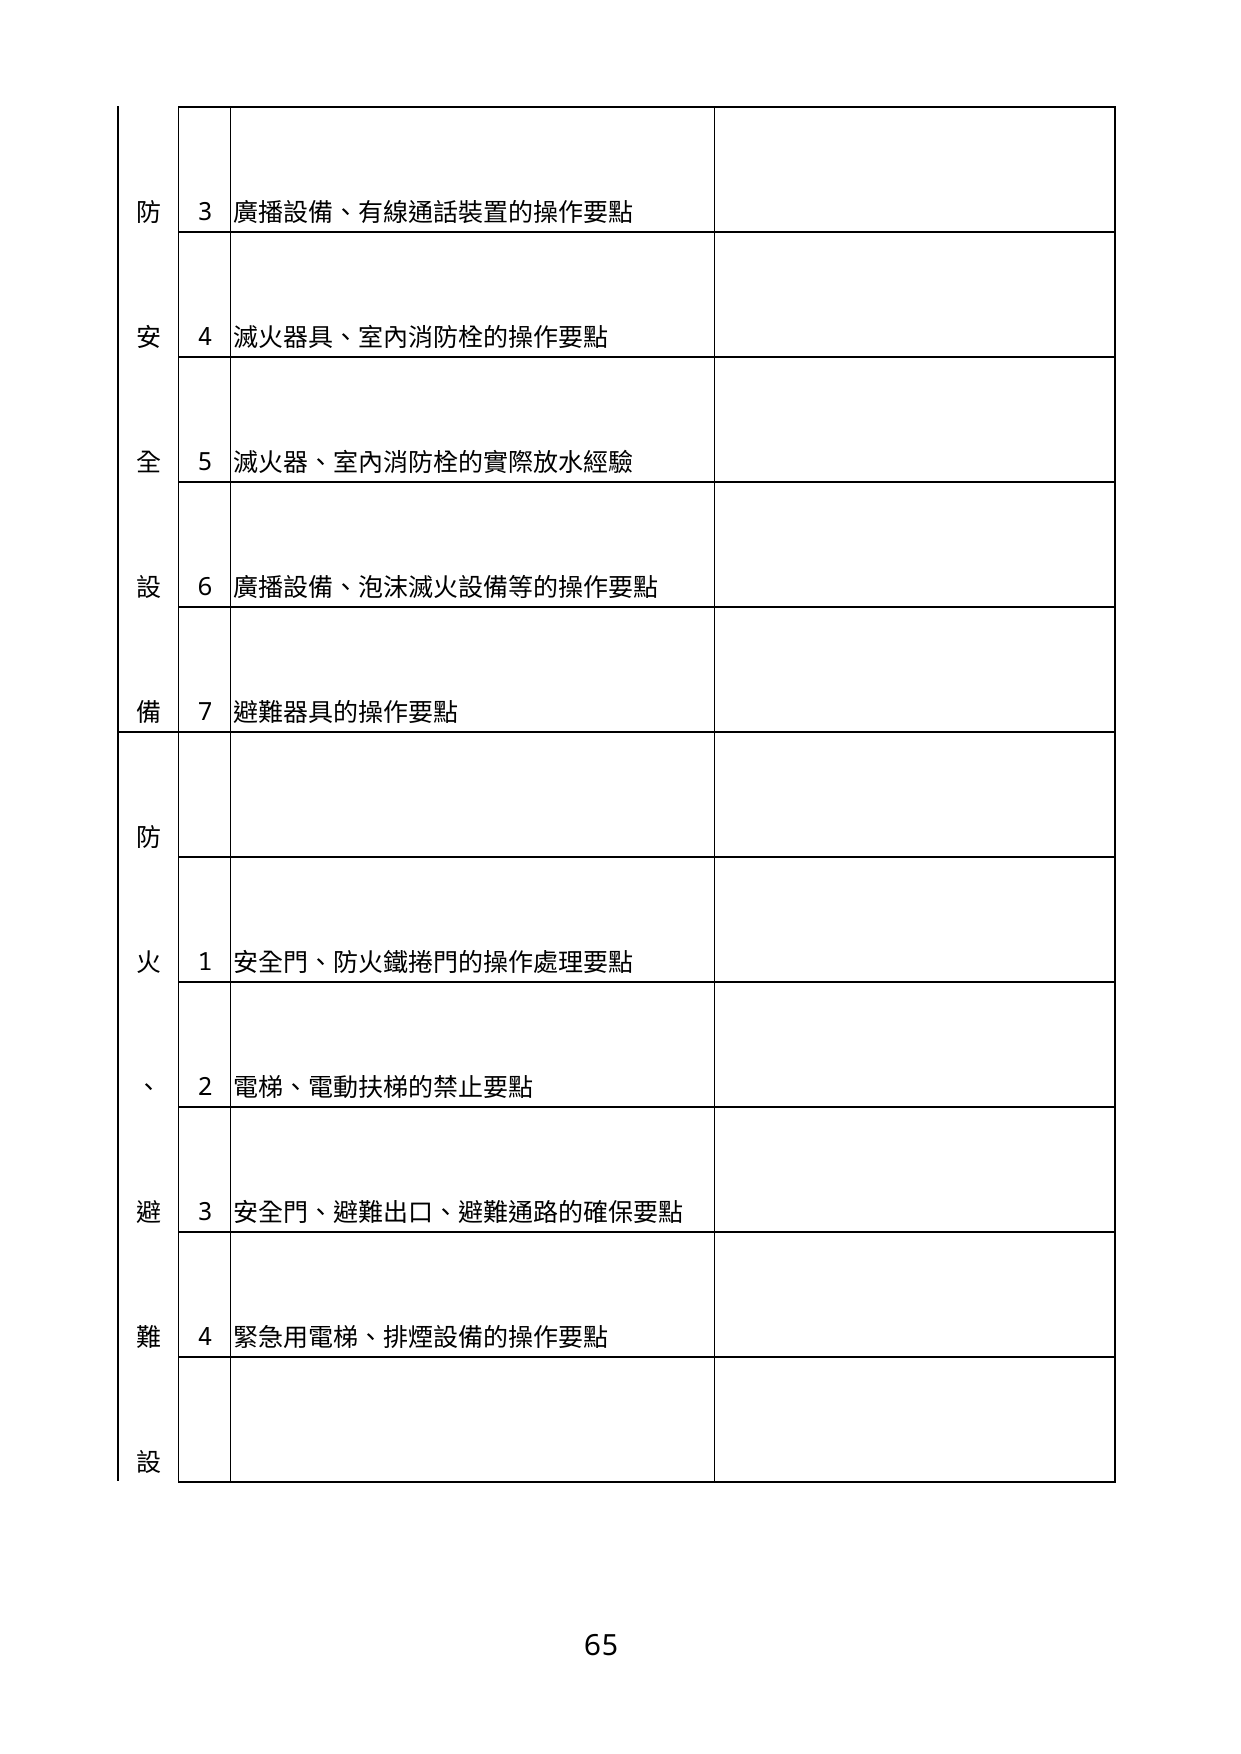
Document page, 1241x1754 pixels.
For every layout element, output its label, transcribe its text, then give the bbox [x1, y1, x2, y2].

table_cell [715, 233, 1114, 356]
table_cell [715, 858, 1114, 981]
table_cell 避難器具的操作要點 [231, 608, 714, 731]
table_cell 難 [119, 1231, 178, 1356]
table_cell 設 [119, 1356, 178, 1481]
table_cell 5 [179, 358, 230, 481]
table_cell [179, 733, 230, 856]
table_cell 電梯、電動扶梯的禁止要點 [231, 983, 714, 1106]
table_cell 設 [119, 481, 178, 606]
table_cell [715, 1358, 1114, 1481]
table_cell 廣播設備、有線通話裝置的操作要點 [231, 108, 714, 231]
table_cell [231, 733, 714, 856]
table_cell 安全門、防火鐵捲門的操作處理要點 [231, 858, 714, 981]
table_cell 3 [179, 108, 230, 231]
table_cell [231, 1358, 714, 1481]
table_cell 、 [119, 981, 178, 1106]
table_cell [715, 1108, 1114, 1231]
table_cell 安全門、避難出口、避難通路的確保要點 [231, 1108, 714, 1231]
table_cell [715, 983, 1114, 1106]
table_cell [715, 608, 1114, 731]
table_cell [715, 108, 1114, 231]
table_cell 防 [119, 106, 178, 231]
table_cell 4 [179, 233, 230, 356]
table_cell 1 [179, 858, 230, 981]
table_cell [715, 1233, 1114, 1356]
table_cell 火 [119, 856, 178, 981]
table_cell 3 [179, 1108, 230, 1231]
table_cell 2 [179, 983, 230, 1106]
table_cell 避 [119, 1106, 178, 1231]
table_cell [715, 733, 1114, 856]
table_cell 4 [179, 1233, 230, 1356]
table_cell 安 [119, 231, 178, 356]
table_cell [179, 1358, 230, 1481]
table_cell 全 [119, 356, 178, 481]
table_cell 6 [179, 483, 230, 606]
table_cell [715, 358, 1114, 481]
table_cell 防 [119, 733, 178, 856]
table_cell 緊急用電梯、排煙設備的操作要點 [231, 1233, 714, 1356]
table_cell 廣播設備、泡沫滅火設備等的操作要點 [231, 483, 714, 606]
table_cell 滅火器、室內消防栓的實際放水經驗 [231, 358, 714, 481]
table_cell 滅火器具、室內消防栓的操作要點 [231, 233, 714, 356]
table_cell 備 [119, 606, 178, 731]
table_cell [715, 483, 1114, 606]
table_cell 7 [179, 608, 230, 731]
